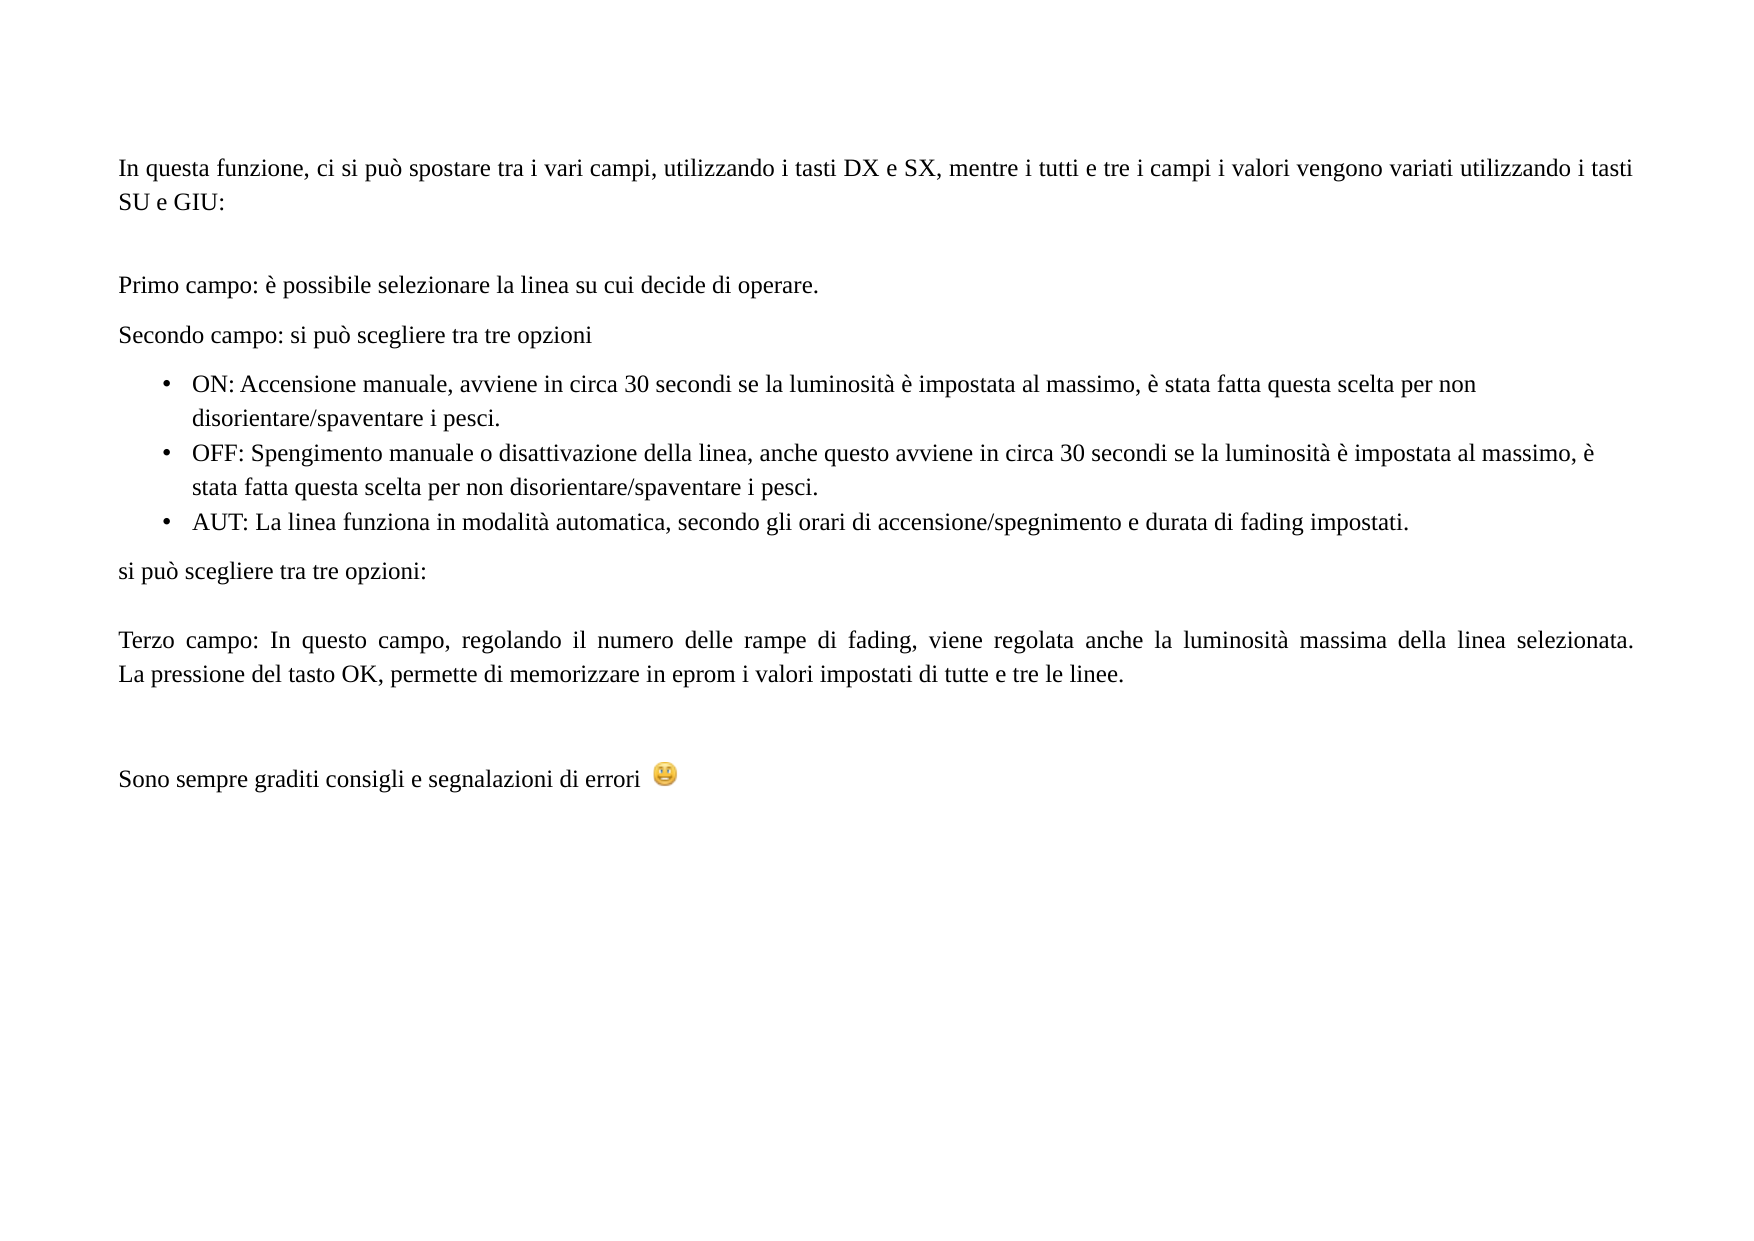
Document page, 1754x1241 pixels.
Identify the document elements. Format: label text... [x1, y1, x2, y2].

list ON: Accensione manuale, avviene in circa 30 secondi se la luminosità è impostata al massimo, è stata fatta questa scelta per non disorientare/spaventare i pesci. [162, 369, 1636, 432]
list AUT: La linea funziona in modalità automatica, secondo gli orari di accensione/spegnimento e durata di fading impostati. [162, 507, 1636, 535]
text Primo campo: è possibile selezionare la linea su cui decide di operare. [118, 236, 1636, 299]
text si può scegliere tra tre opzioni: [118, 556, 1636, 584]
text Terzo campo: In questo campo, regolando il numero delle rampe di fading, viene regolata anche la luminosità massima della linea selezionata. La pressione del tasto OK, permette di memorizzare in eprom i valori impostati di tutte e tre le linee. [118, 590, 1636, 688]
picture [653, 762, 679, 788]
text In questa funzione, ci si può spostare tra i vari campi, utilizzando i tasti DX e SX, mentre i tutti e tre i campi i valori vengono variati utilizzando i tasti SU e GIU: [118, 118, 1636, 216]
list OFF: Spengimento manuale o disattivazione della linea, anche questo avviene in circa 30 secondi se la luminosità è impostata al massimo, è stata fatta questa scelta per non disorientare/spaventare i pesci. [162, 438, 1636, 501]
text Secondo campo: si può scegliere tra tre opzioni [118, 320, 1636, 348]
text Sono sempre graditi consigli e segnalazioni di errori [118, 694, 1636, 793]
